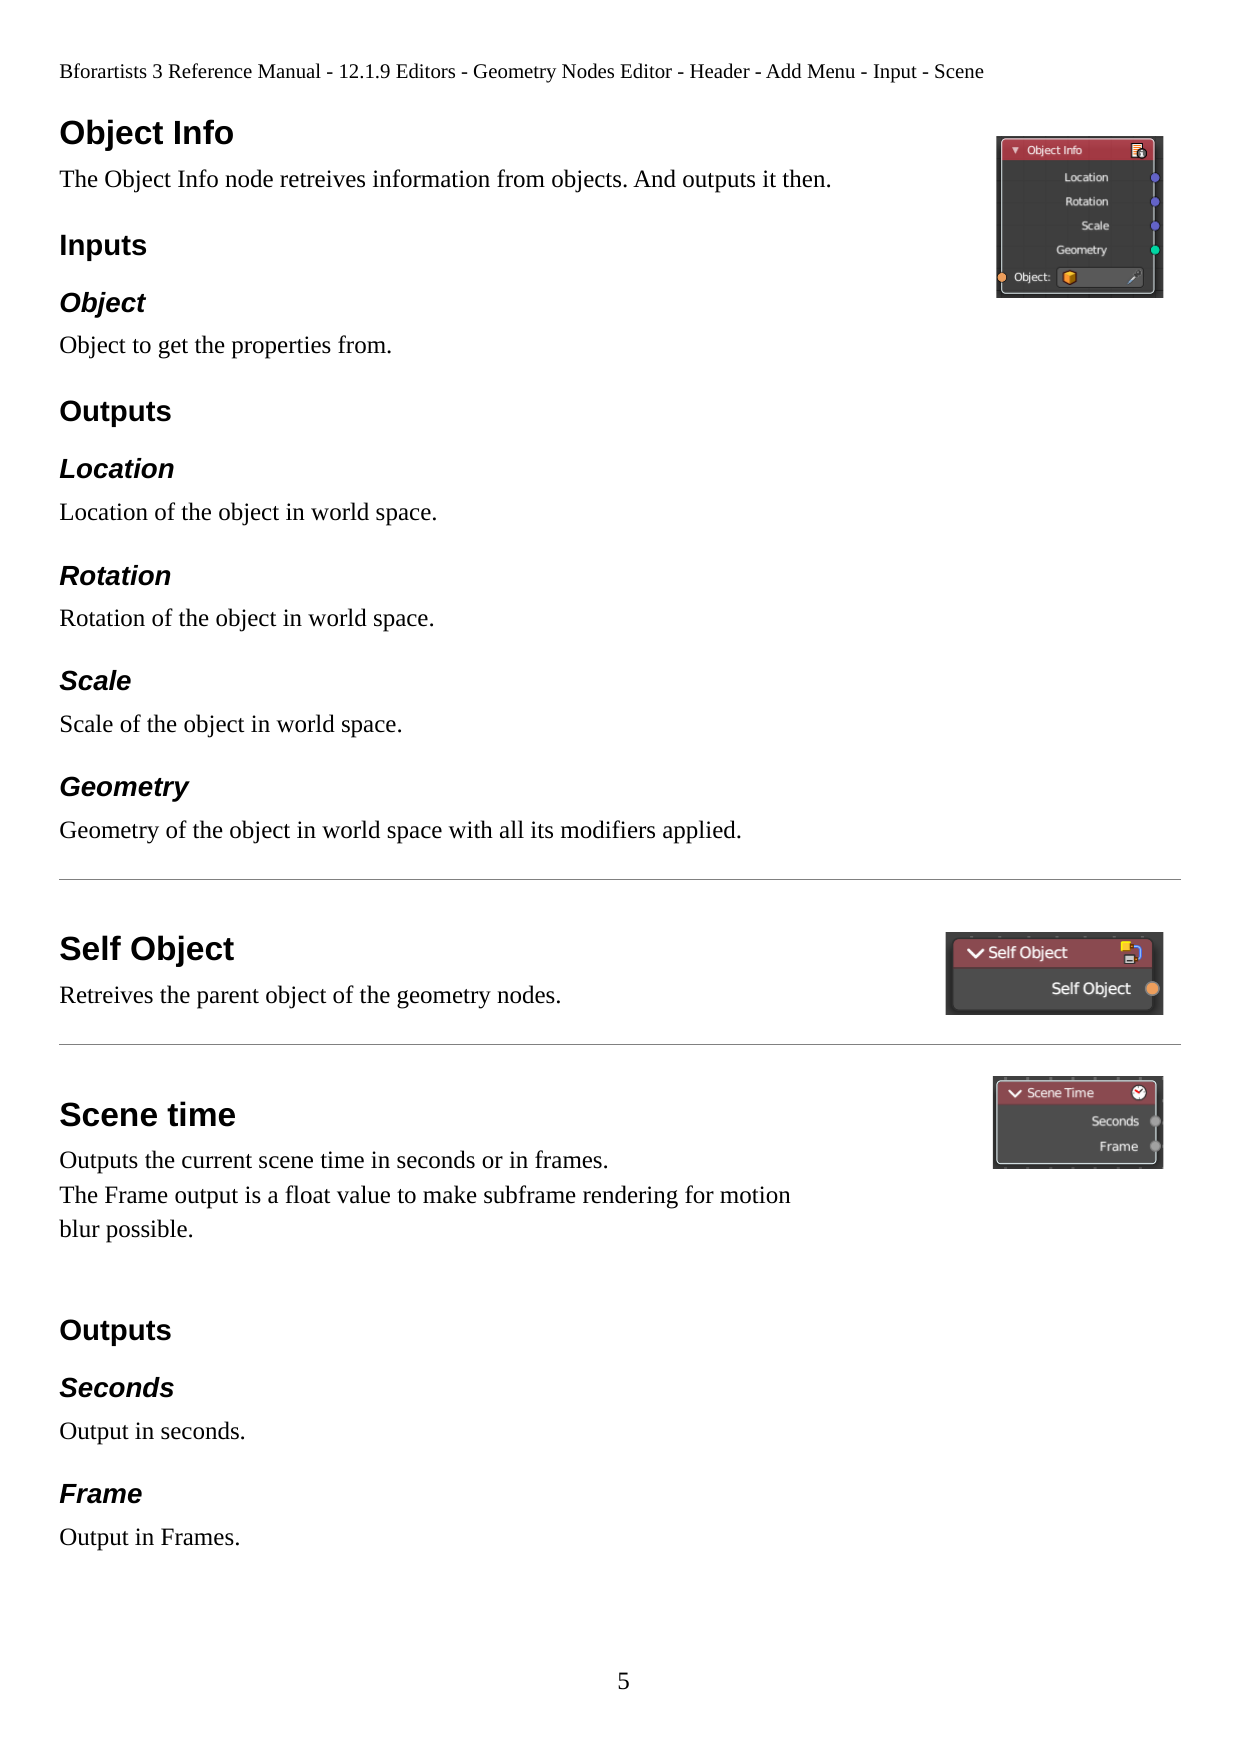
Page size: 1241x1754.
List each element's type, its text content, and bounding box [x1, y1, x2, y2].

text Geometry of the object in world space with all its modifiers applied. [59, 815, 1181, 844]
text Rotation of the object in world space. [59, 603, 1181, 632]
subtitle Outputs [59, 394, 1181, 428]
subtitle Outputs [59, 1313, 1181, 1346]
text The Object Info node retreives information from objects. And outputs it then. [59, 164, 996, 192]
picture [996, 136, 1164, 298]
subtitle Rotation [59, 559, 1181, 591]
text Output in seconds. [59, 1416, 1181, 1444]
subtitle [1164, 1094, 1181, 1133]
subtitle Object [59, 286, 1181, 318]
text Scale of the object in world space. [59, 709, 1181, 738]
subtitle Frame [59, 1477, 1181, 1509]
subtitle Inputs [59, 227, 996, 261]
subtitle Scene time [59, 1094, 992, 1133]
subtitle Scale [59, 665, 1181, 697]
picture [945, 932, 1164, 1015]
text Location of the object in world space. [59, 497, 1181, 526]
text Retreives the parent object of the geometry nodes. [59, 980, 945, 1009]
subtitle Seconds [59, 1371, 1181, 1403]
text Output in Frames. [59, 1522, 1181, 1550]
subtitle Geometry [59, 771, 1181, 803]
subtitle Object Info [59, 113, 1181, 151]
text Outputs the current scene time in seconds or in frames. The Frame output is a float value to make subframe rendering for motion blur possible. [59, 1146, 1181, 1278]
text Object to get the properties from. [59, 331, 1181, 359]
subtitle Self Object [59, 929, 1181, 968]
subtitle Location [59, 453, 1181, 485]
subtitle [1164, 227, 1181, 261]
picture [992, 1076, 1164, 1169]
